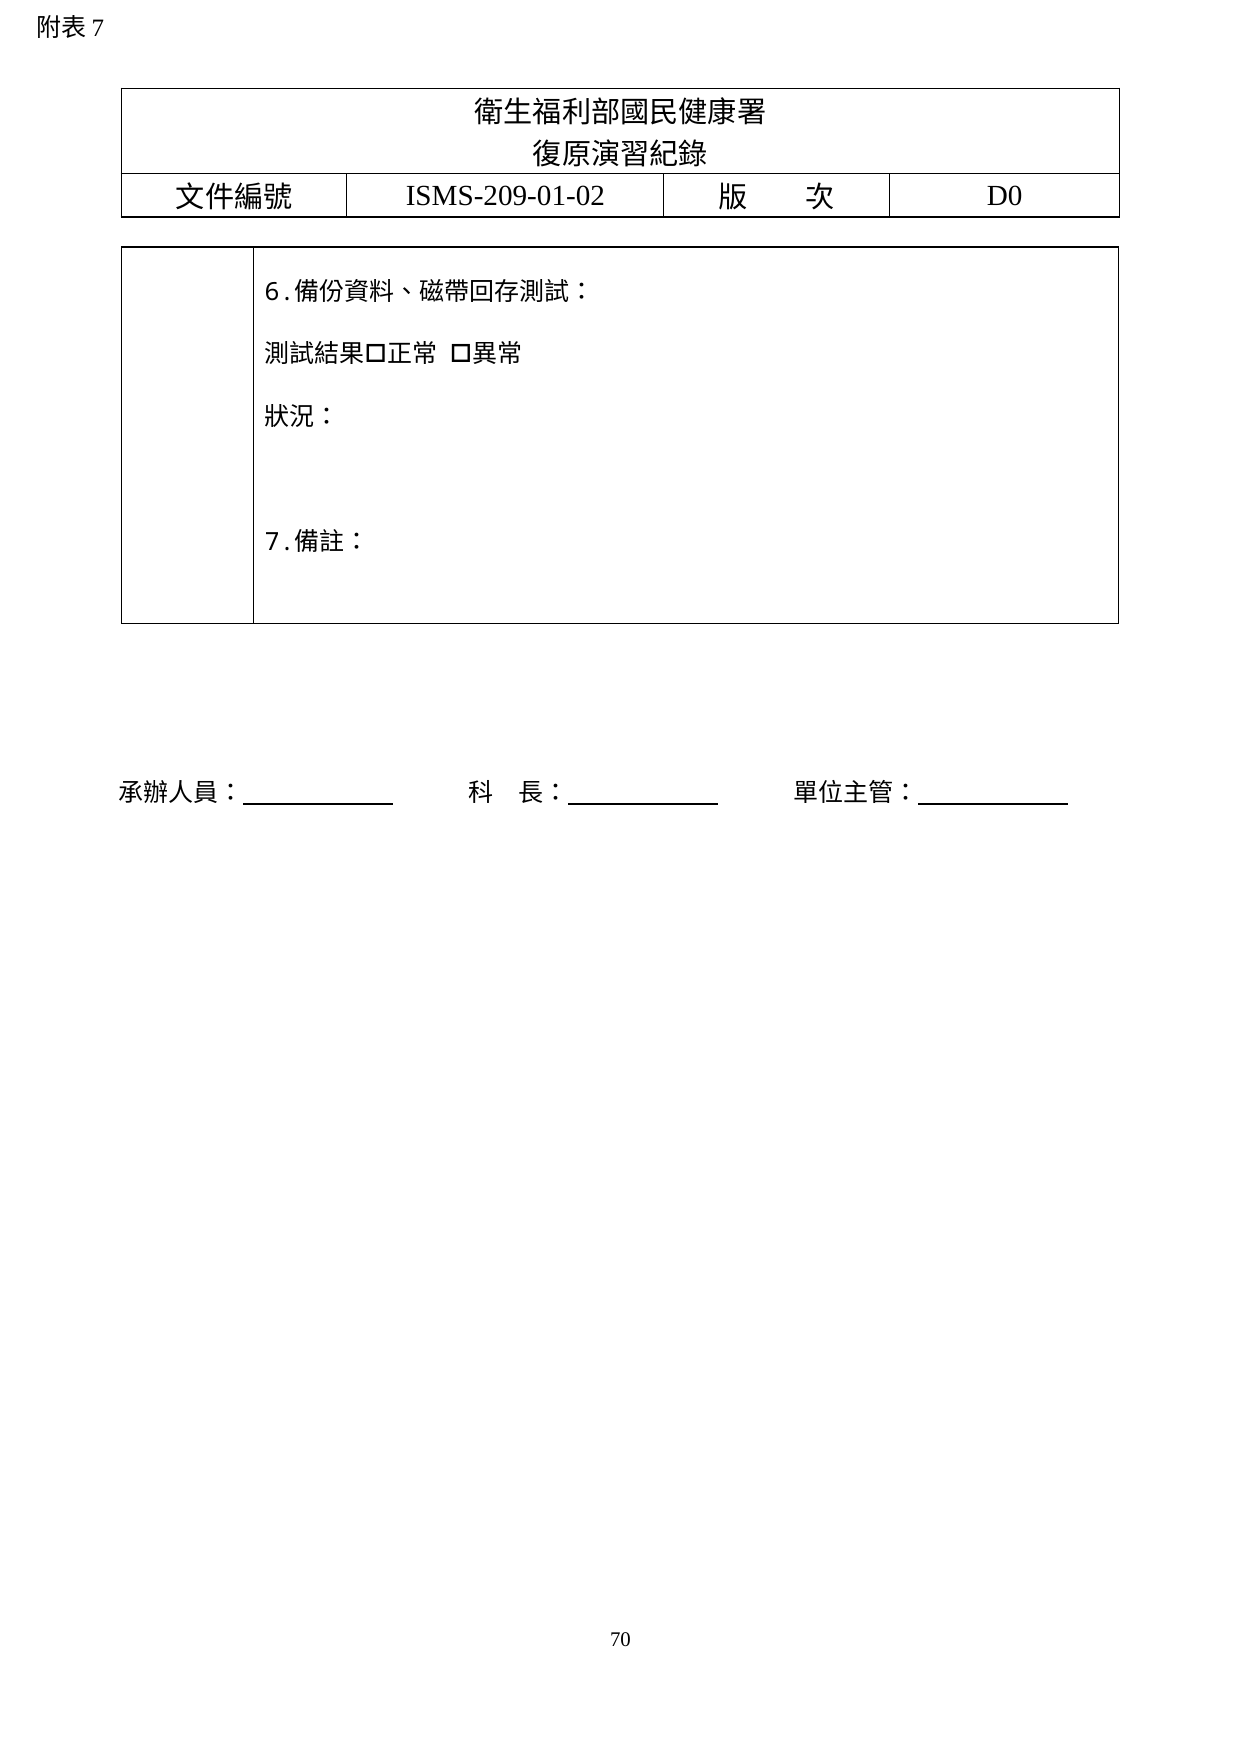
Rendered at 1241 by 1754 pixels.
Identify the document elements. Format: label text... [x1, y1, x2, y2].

table_cell [122, 248, 253, 622]
text 承辦人員： 科 長： 單位主管： [118, 748, 1122, 811]
table_cell 6.備份資料、磁帶回存測試： 測試結果正常 異常 狀況： 7.備註： [254, 248, 1118, 622]
text 附表7 [36, 7, 131, 44]
